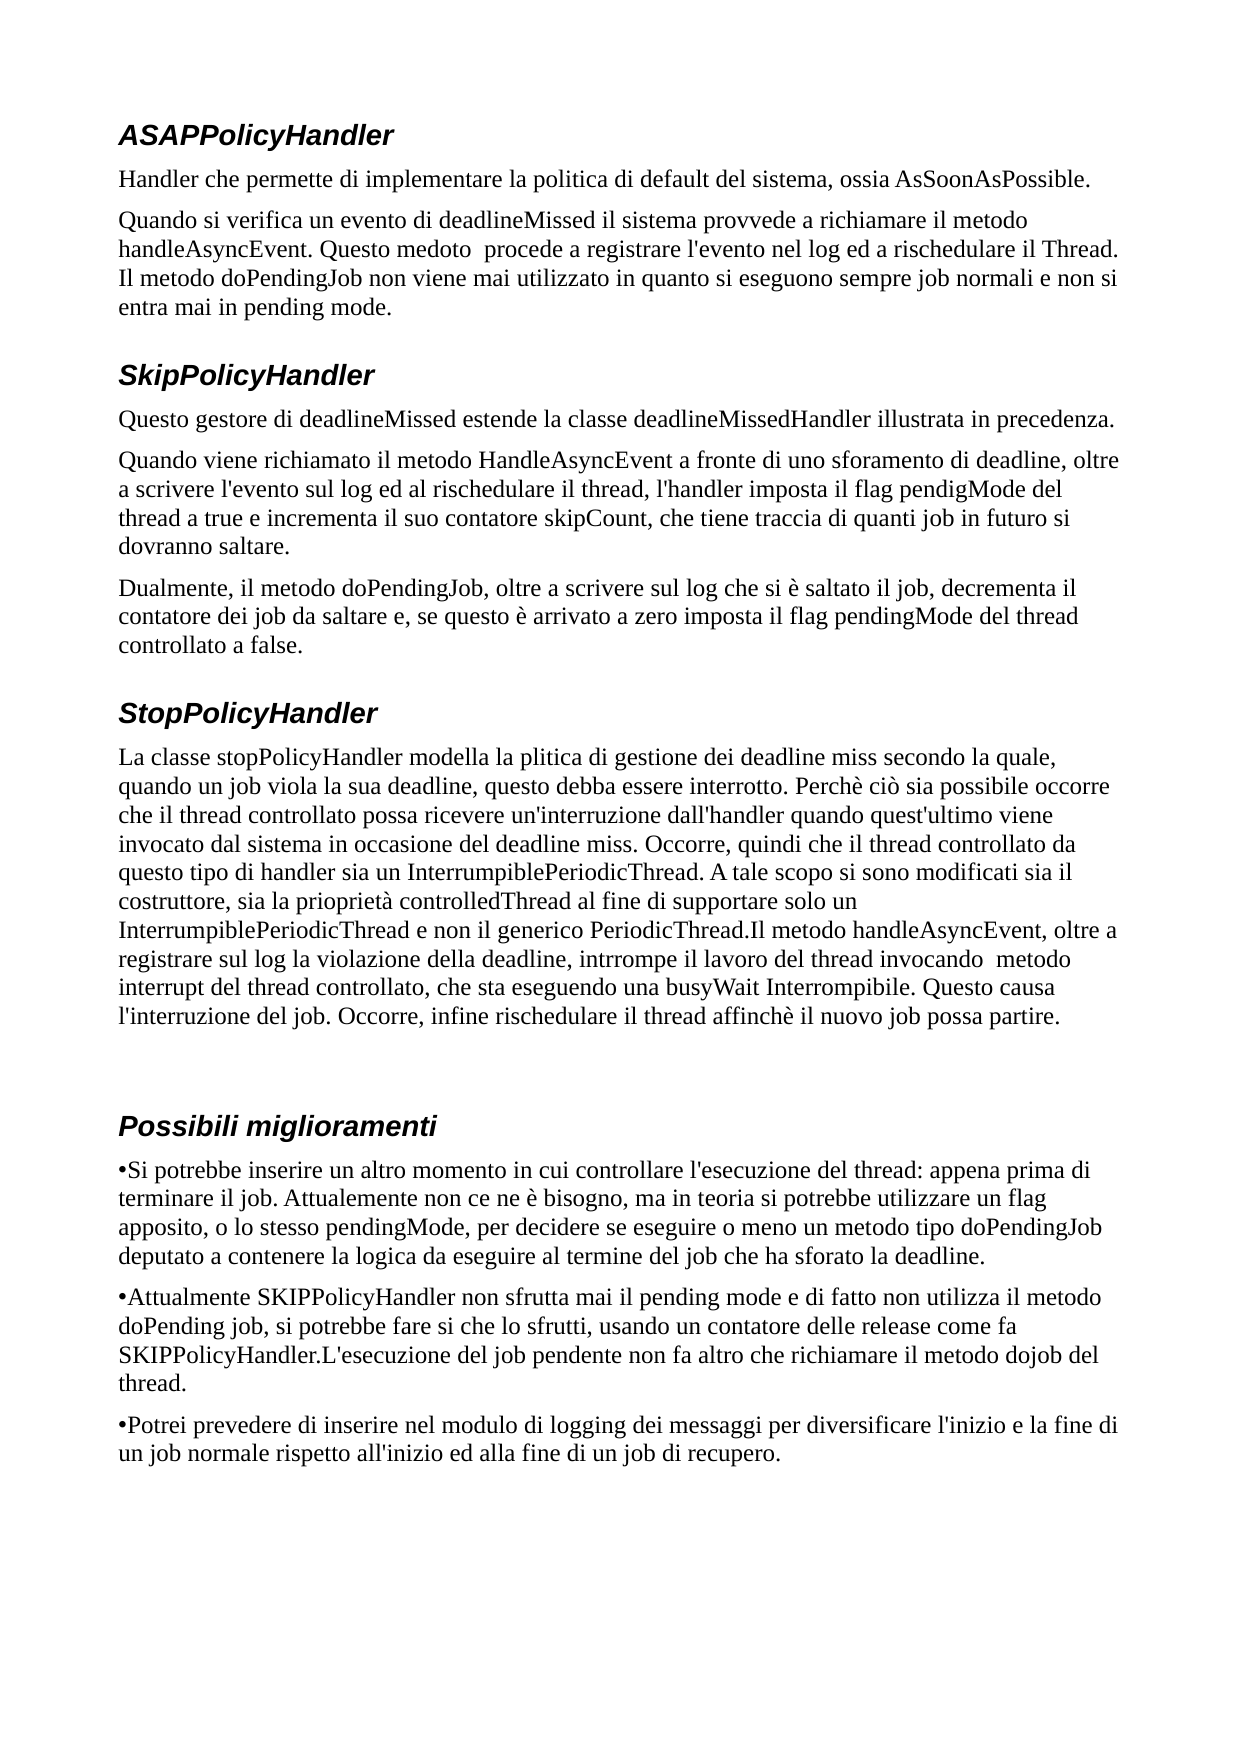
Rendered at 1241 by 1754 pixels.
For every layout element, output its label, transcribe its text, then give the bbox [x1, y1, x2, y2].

text Questo gestore di deadlineMissed estende la classe deadlineMissedHandler illustrata in precedenza. [118, 404, 1122, 433]
list Potrei prevedere di inserire nel modulo di logging dei messaggi per diversificare l'inizio e la fine di un job normale rispetto all'inizio ed alla fine di un job di recupero. [118, 1410, 1122, 1467]
text Quando viene richiamato il metodo HandleAsyncEvent a fronte di uno sforamento di deadline, oltre a scrivere l'evento sul log ed al rischedulare il thread, l'handler imposta il flag pendigMode del thread a true e incrementa il suo contatore skipCount, che tiene traccia di quanti job in futuro si dovranno saltare. [118, 445, 1122, 560]
list Attualmente SKIPPolicyHandler non sfrutta mai il pending mode e di fatto non utilizza il metodo doPending job, si potrebbe fare si che lo sfrutti, usando un contatore delle release come fa SKIPPolicyHandler.L'esecuzione del job pendente non fa altro che richiamare il metodo dojob del thread. [118, 1282, 1122, 1397]
text Quando si verifica un evento di deadlineMissed il sistema provvede a richiamare il metodo handleAsyncEvent. Questo medoto procede a registrare l'evento nel log ed a rischedulare il Thread. Il metodo doPendingJob non viene mai utilizzato in quanto si eseguono sempre job normali e non si entra mai in pending mode. [118, 205, 1122, 320]
subtitle SkipPolicyHandler [118, 358, 1122, 391]
subtitle ASAPPolicyHandler [118, 118, 1122, 152]
subtitle StopPolicyHandler [118, 696, 1122, 730]
text Handler che permette di implementare la politica di default del sistema, ossia AsSoonAsPossible. [118, 164, 1122, 193]
list Si potrebbe inserire un altro momento in cui controllare l'esecuzione del thread: appena prima di terminare il job. Attualemente non ce ne è bisogno, ma in teoria si potrebbe utilizzare un flag apposito, o lo stesso pendingMode, per decidere se eseguire o meno un metodo tipo doPendingJob deputato a contenere la logica da eseguire al termine del job che ha sforato la deadline. [118, 1155, 1122, 1270]
text Dualmente, il metodo doPendingJob, oltre a scrivere sul log che si è saltato il job, decrementa il contatore dei job da saltare e, se questo è arrivato a zero imposta il flag pendingMode del thread controllato a false. [118, 573, 1122, 659]
subtitle Possibili miglioramenti [118, 1109, 1122, 1142]
text La classe stopPolicyHandler modella la plitica di gestione dei deadline miss secondo la quale, quando un job viola la sua deadline, questo debba essere interrotto. Perchè ciò sia possibile occorre che il thread controllato possa ricevere un'interruzione dall'handler quando quest'ultimo viene invocato dal sistema in occasione del deadline miss. Occorre, quindi che il thread controllato da questo tipo di handler sia un InterrumpiblePeriodicThread. A tale scopo si sono modificati sia il costruttore, sia la prioprietà controlledThread al fine di supportare solo un InterrumpiblePeriodicThread e non il generico PeriodicThread.Il metodo handleAsyncEvent, oltre a registrare sul log la violazione della deadline, intrrompe il lavoro del thread invocando metodo interrupt del thread controllato, che sta eseguendo una busyWait Interrompibile. Questo causa l'interruzione del job. Occorre, infine rischedulare il thread affinchè il nuovo job possa partire. [118, 742, 1122, 1030]
